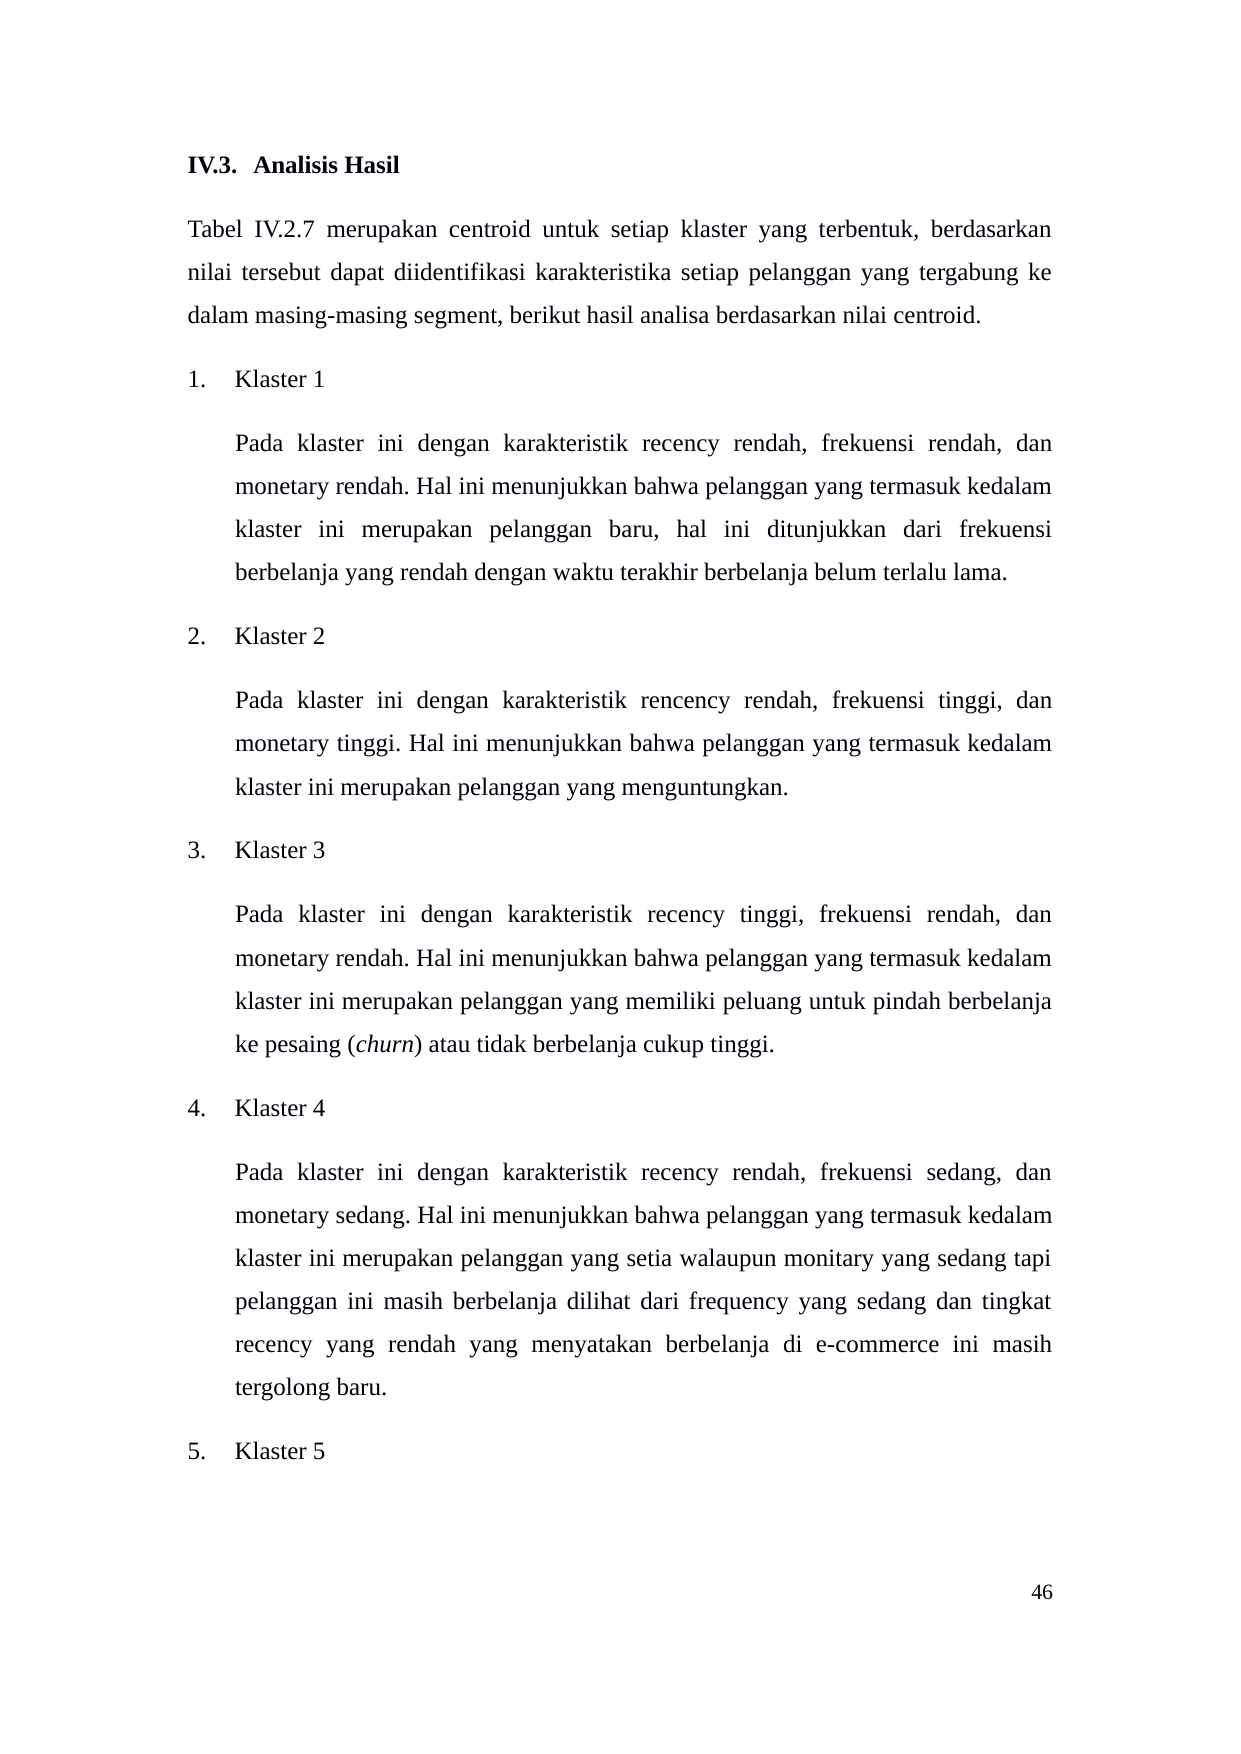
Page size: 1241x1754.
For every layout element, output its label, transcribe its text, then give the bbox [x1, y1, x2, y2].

subtitle Analisis Hasil [187, 150, 1053, 179]
text Pada klaster ini dengan karakteristik recency tinggi, frekuensi rendah, dan monetary rendah. Hal ini menunjukkan bahwa pelanggan yang termasuk kedalam klaster ini merupakan pelanggan yang memiliki peluang untuk pindah berbelanja ke pesaing (churn) atau tidak berbelanja cukup tinggi. [235, 899, 1053, 1058]
list Klaster 2 [187, 621, 1053, 650]
text Pada klaster ini dengan karakteristik recency rendah, frekuensi rendah, dan monetary rendah. Hal ini menunjukkan bahwa pelanggan yang termasuk kedalam klaster ini merupakan pelanggan baru, hal ini ditunjukkan dari frekuensi berbelanja yang rendah dengan waktu terakhir berbelanja belum terlalu lama. [235, 428, 1053, 586]
text Tabel IV.2.7 merupakan centroid untuk setiap klaster yang terbentuk, berdasarkan nilai tersebut dapat diidentifikasi karakteristika setiap pelanggan yang tergabung ke dalam masing-masing segment, berikut hasil analisa berdasarkan nilai centroid. [187, 214, 1053, 329]
list Klaster 3 [187, 836, 1053, 864]
text Pada klaster ini dengan karakteristik recency rendah, frekuensi sedang, dan monetary sedang. Hal ini menunjukkan bahwa pelanggan yang termasuk kedalam klaster ini merupakan pelanggan yang setia walaupun monitary yang sedang tapi pelanggan ini masih berbelanja dilihat dari frequency yang sedang dan tingkat recency yang rendah yang menyatakan berbelanja di e-commerce ini masih tergolong baru. [235, 1157, 1053, 1401]
list Klaster 5 [187, 1436, 1053, 1465]
list Klaster 4 [187, 1093, 1053, 1122]
text Pada klaster ini dengan karakteristik rencency rendah, frekuensi tinggi, dan monetary tinggi. Hal ini menunjukkan bahwa pelanggan yang termasuk kedalam klaster ini merupakan pelanggan yang menguntungkan. [235, 685, 1053, 800]
list Klaster 1 [187, 364, 1053, 393]
